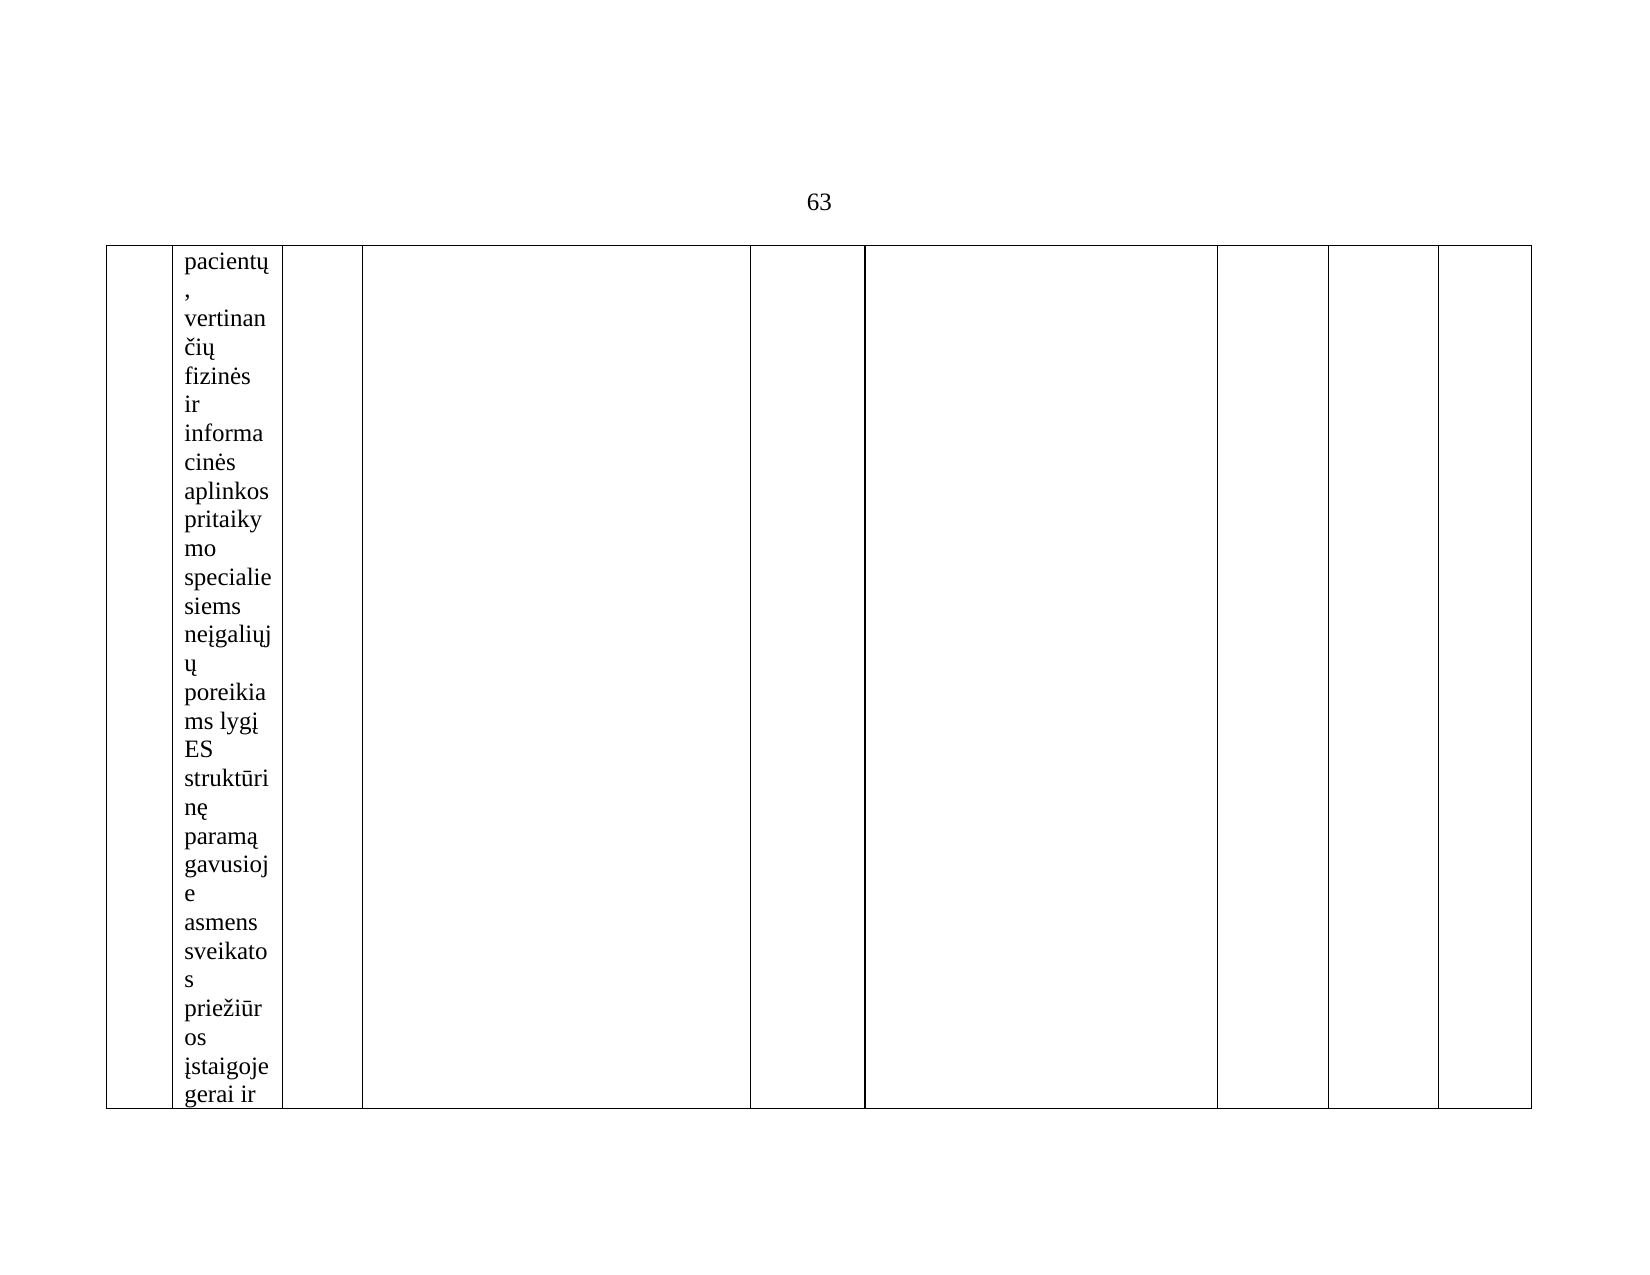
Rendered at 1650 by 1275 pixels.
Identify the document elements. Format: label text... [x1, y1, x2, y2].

table_cell [751, 246, 864, 1108]
table_cell pacientų, vertinančių fizinės ir informacinės aplinkos pritaikymo specialiesiems neįgaliųjų poreikiams lygį ES struktūrinę paramą gavusioje asmens sveikatos priežiūros įstaigoje gerai ir [173, 246, 282, 1108]
table_cell [866, 246, 1217, 1108]
table_cell [363, 246, 750, 1108]
table_cell [1439, 246, 1531, 1108]
table_cell [1329, 246, 1438, 1108]
table_cell [283, 246, 362, 1108]
table_cell [107, 246, 172, 1108]
table_cell [1218, 246, 1328, 1108]
